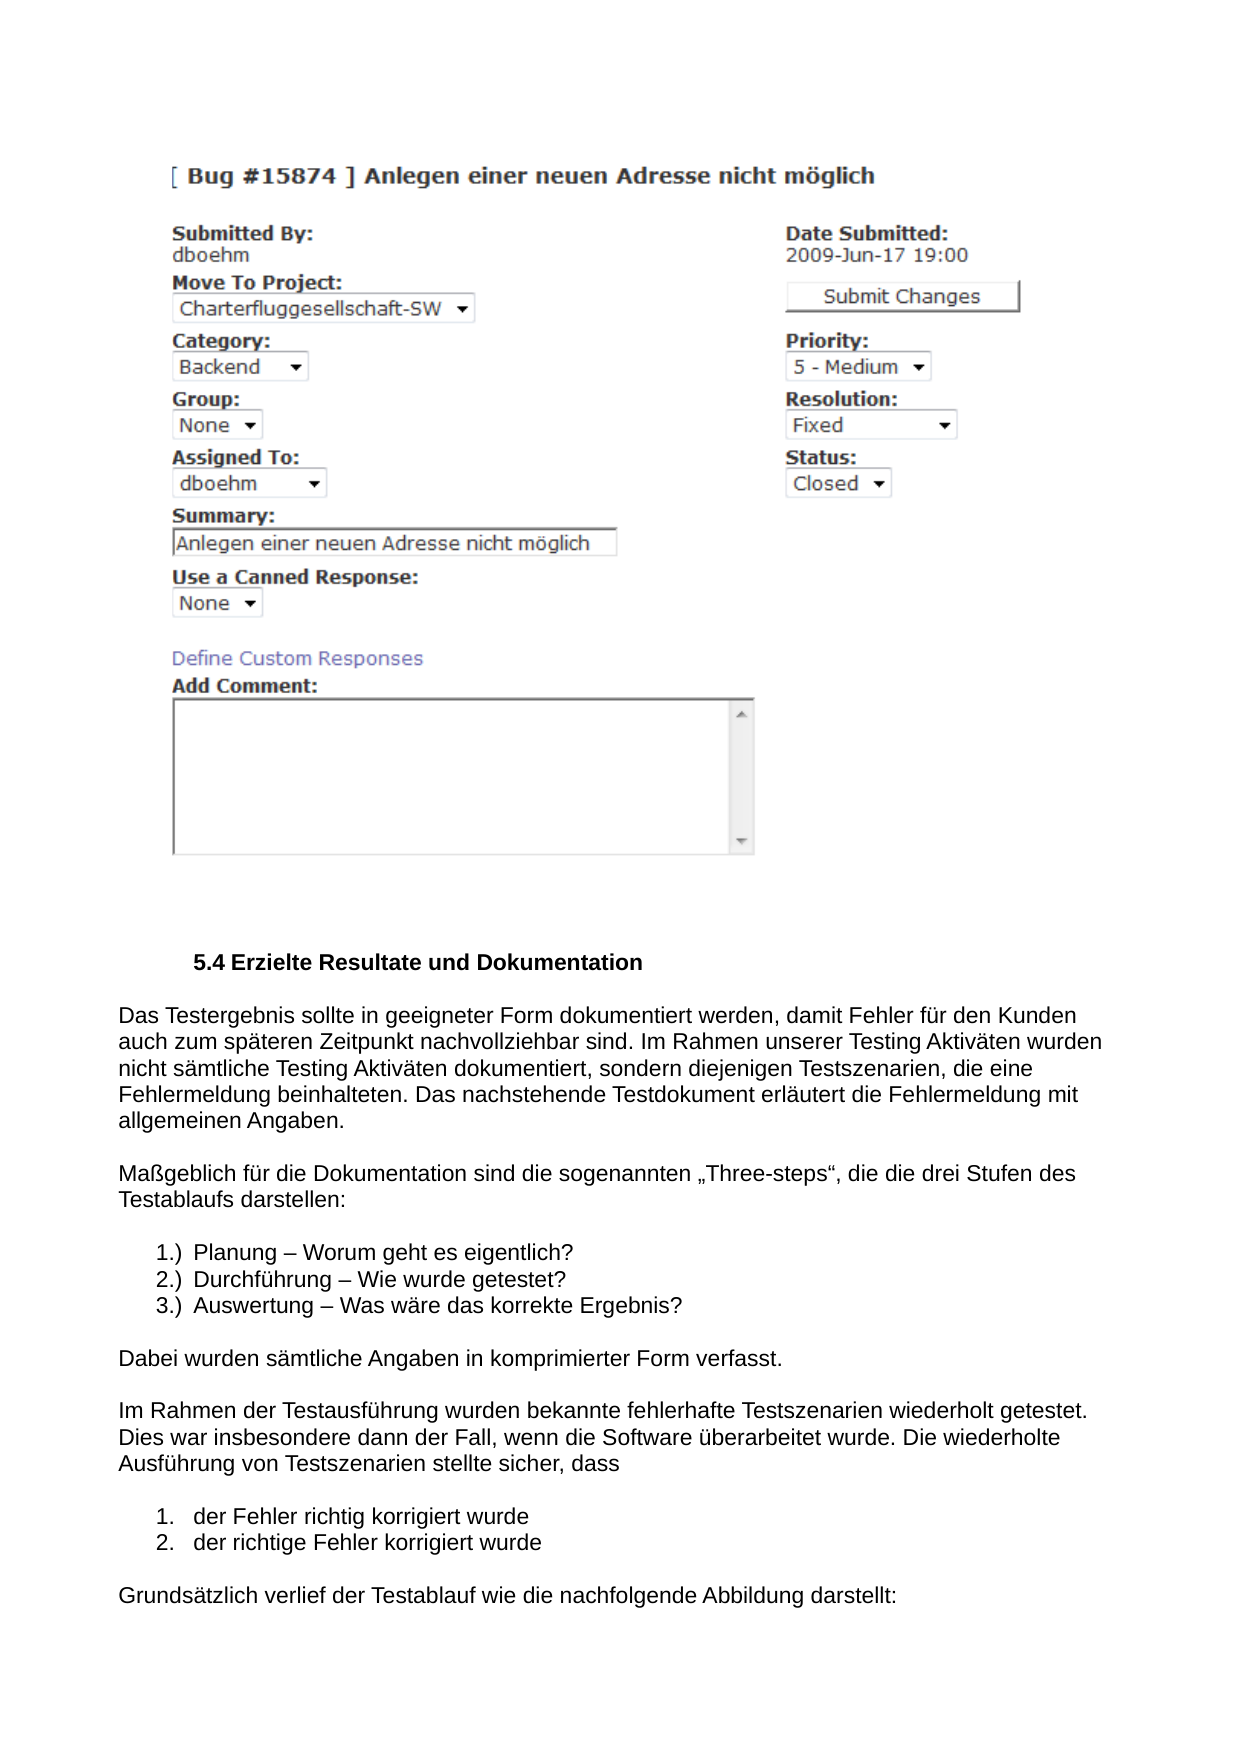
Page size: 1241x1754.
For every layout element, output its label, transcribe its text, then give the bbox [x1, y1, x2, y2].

text Dabei wurden sämtliche Angaben in komprimierter Form verfasst. [118, 1344, 1122, 1371]
list Erzielte Resultate und Dokumentation [193, 949, 1122, 976]
list Durchführung – Wie wurde getestet? [156, 1266, 1122, 1292]
text Im Rahmen der Testausführung wurden bekannte fehlerhafte Testszenarien wiederholt getestet. Dies war insbesondere dann der Fall, wenn die Software überarbeitet wurde. Die wiederholte Ausführung von Testszenarien stellte sicher, dass [118, 1397, 1122, 1476]
list der Fehler richtig korrigiert wurde [156, 1503, 1122, 1529]
text Das Testergebnis sollte in geeigneter Form dokumentiert werden, damit Fehler für den Kunden auch zum späteren Zeitpunkt nachvollziehbar sind. Im Rahmen unserer Testing Aktiväten wurden nicht sämtliche Testing Aktiväten dokumentiert, sondern diejenigen Testszenarien, die eine Fehlermeldung beinhalteten. Das nachstehende Testdokument erläutert die Fehlermeldung mit allgemeinen Angaben. [118, 1002, 1122, 1134]
text Grundsätzlich verlief der Testablauf wie die nachfolgende Abbildung darstellt: [118, 1582, 1122, 1608]
list Planung – Worum geht es eigentlich? [156, 1239, 1122, 1266]
list Auswertung – Was wäre das korrekte Ergebnis? [156, 1292, 1122, 1318]
text Maßgeblich für die Dokumentation sind die sogenannten „Three-steps“, die die drei Stufen des Testablaufs darstellen: [118, 1160, 1122, 1213]
list der richtige Fehler korrigiert wurde [156, 1529, 1122, 1555]
